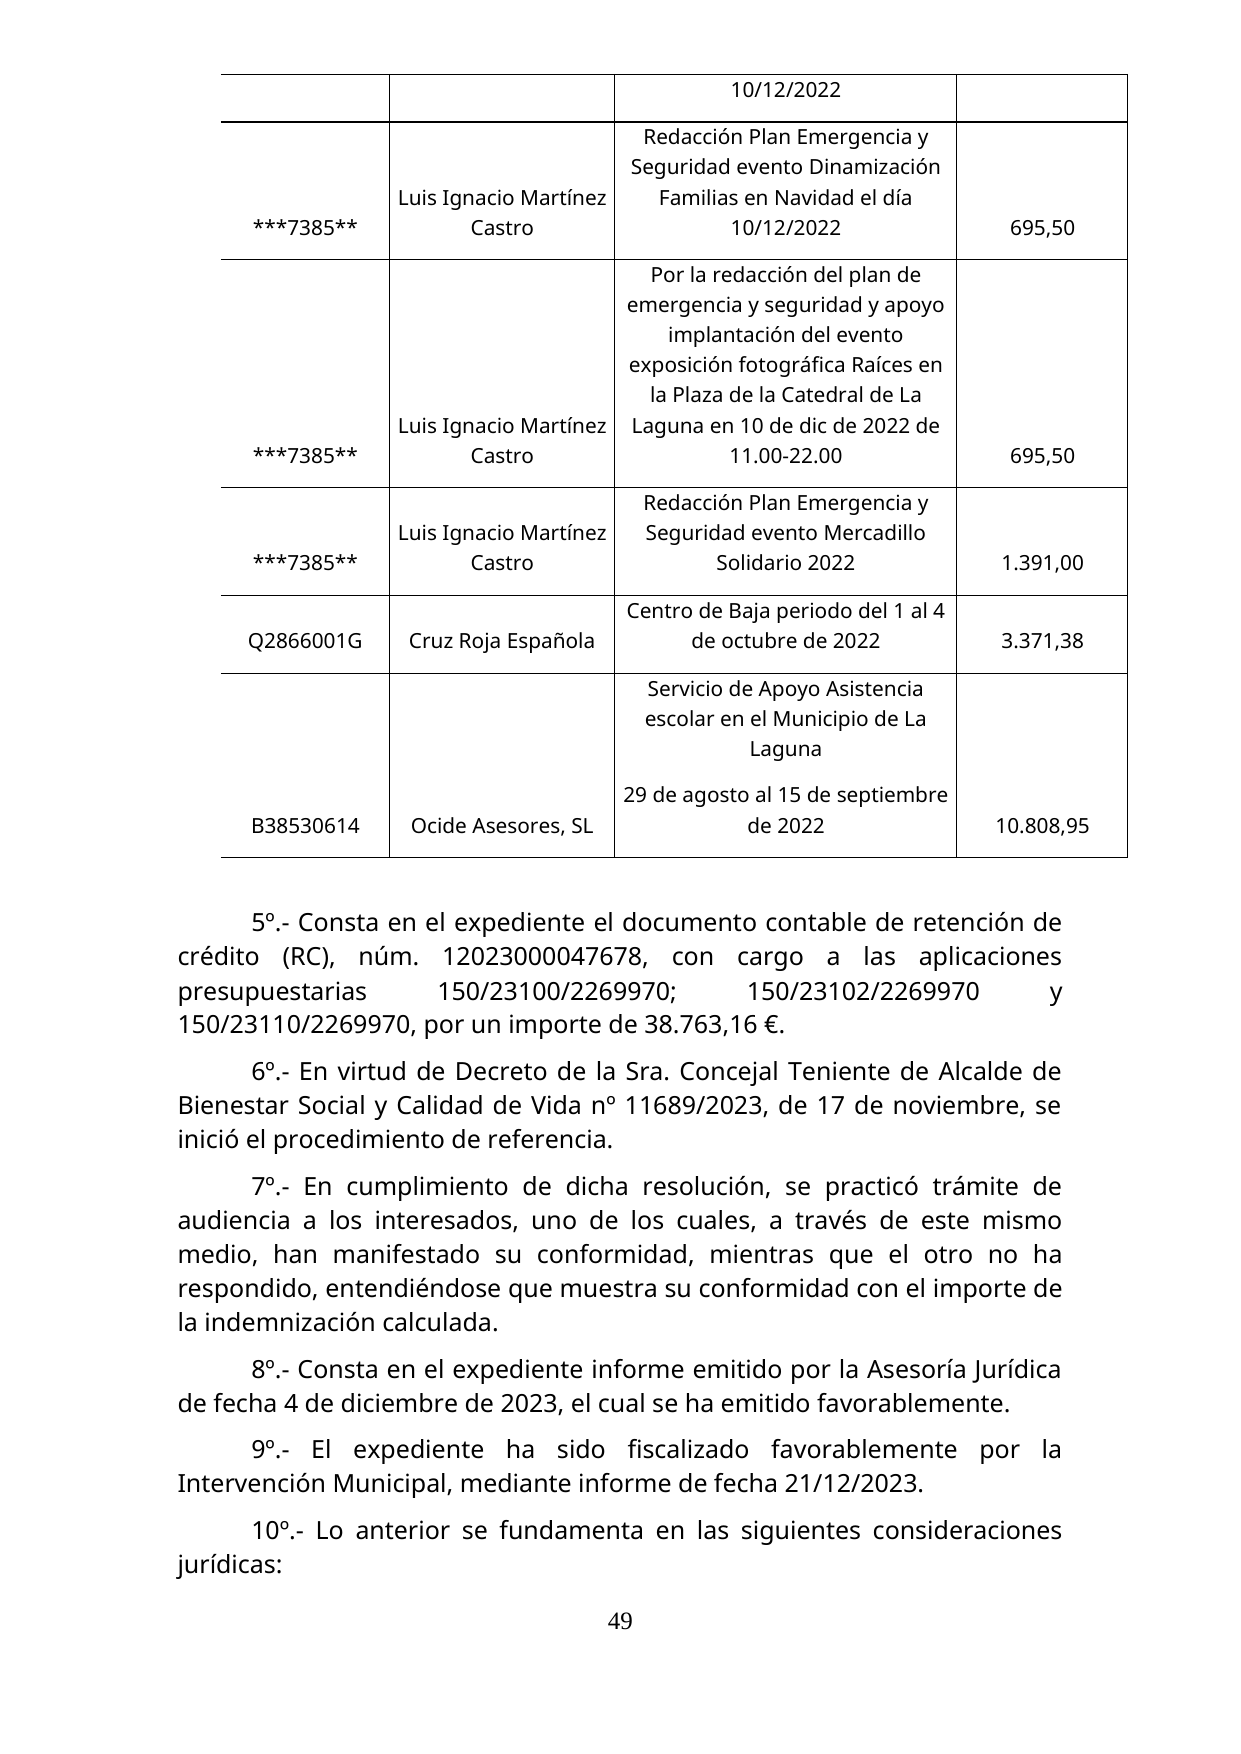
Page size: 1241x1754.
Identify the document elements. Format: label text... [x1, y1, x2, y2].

table_cell [221, 75, 389, 121]
table_cell Luis Ignacio Martínez Castro [390, 260, 614, 487]
table_cell [390, 75, 614, 121]
table_cell [957, 75, 1127, 121]
table_cell Redacción Plan Emergencia y Seguridad evento Mercadillo Solidario 2022 [615, 488, 956, 595]
table_cell 695,50 [957, 260, 1127, 487]
table_cell Luis Ignacio Martínez Castro [390, 488, 614, 595]
table_cell 3.371,38 [957, 596, 1127, 673]
table_cell Luis Ignacio Martínez Castro [390, 123, 614, 259]
table_cell B38530614 [221, 674, 389, 857]
table_cell ***7385** [221, 123, 389, 259]
table_cell 10/12/2022 [615, 75, 956, 121]
text 7º.- En cumplimiento de dicha resolución, se practicó trámite de audiencia a los interesados, uno de los cuales, a través de este mismo medio, han manifestado su conformidad, mientras que el otro no ha respondido, entendiéndose que muestra su conformidad con el importe de la indemnización calculada. [177, 1168, 1063, 1339]
text 8º.- Consta en el expediente informe emitido por la Asesoría Jurídica de fecha 4 de diciembre de 2023, el cual se ha emitido favorablemente. [177, 1351, 1063, 1419]
table_cell Cruz Roja Española [390, 596, 614, 673]
table_cell 1.391,00 [957, 488, 1127, 595]
text 9º.- El expediente ha sido fiscalizado favorablemente por la Intervención Municipal, mediante informe de fecha 21/12/2023. [177, 1432, 1063, 1500]
table_cell 695,50 [957, 123, 1127, 259]
table_cell Por la redacción del plan de emergencia y seguridad y apoyo implantación del evento exposición fotográfica Raíces en la Plaza de la Catedral de La Laguna en 10 de dic de 2022 de 11.00-22.00 [615, 260, 956, 487]
table_cell Servicio de Apoyo Asistencia escolar en el Municipio de La Laguna 29 de agosto al 15 de septiembre de 2022 [615, 674, 956, 857]
table_cell Q2866001G [221, 596, 389, 673]
text 5º.- Consta en el expediente el documento contable de retención de crédito (RC), núm. 12023000047678, con cargo a las aplicaciones presupuestarias 150/23100/2269970; 150/23102/2269970 y 150/23110/2269970, por un importe de 38.763,16 €. [177, 905, 1063, 1041]
table_cell Ocide Asesores, SL [390, 674, 614, 857]
table_cell ***7385** [221, 488, 389, 595]
table_cell Redacción Plan Emergencia y Seguridad evento Dinamización Familias en Navidad el día 10/12/2022 [615, 123, 956, 259]
text 6º.- En virtud de Decreto de la Sra. Concejal Teniente de Alcalde de Bienestar Social y Calidad de Vida nº 11689/2023, de 17 de noviembre, se inició el procedimiento de referencia. [177, 1054, 1063, 1156]
table_cell ***7385** [221, 260, 389, 487]
table_cell 10.808,95 [957, 674, 1127, 857]
table_cell Centro de Baja periodo del 1 al 4 de octubre de 2022 [615, 596, 956, 673]
text 10º.- Lo anterior se fundamenta en las siguientes consideraciones jurídicas: [177, 1512, 1063, 1581]
